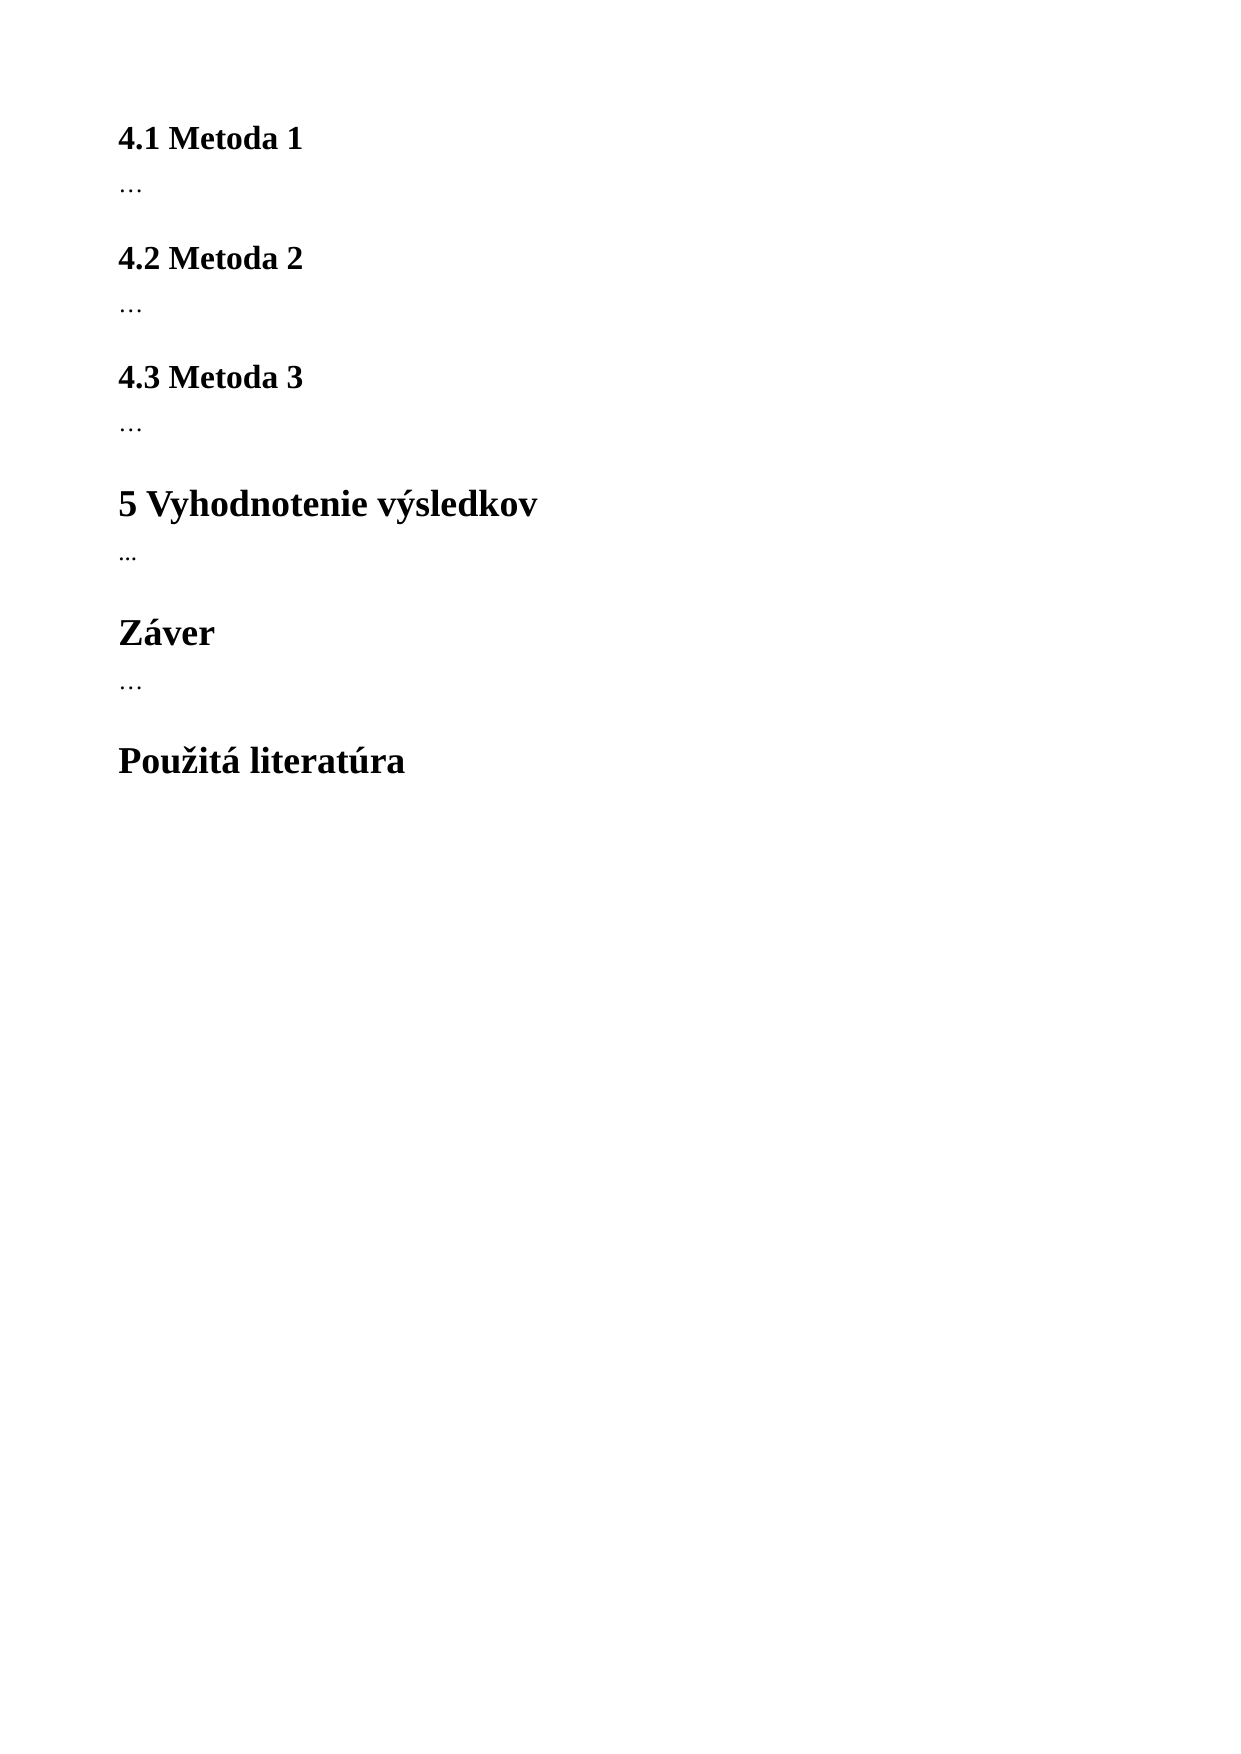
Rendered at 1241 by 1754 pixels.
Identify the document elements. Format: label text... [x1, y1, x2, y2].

subtitle Použitá literatúra [118, 738, 1122, 782]
text … [118, 408, 1122, 437]
text ... [118, 537, 1122, 566]
subtitle 4.1 Metoda 1 [118, 118, 1122, 157]
subtitle 4.2 Metoda 2 [118, 238, 1122, 276]
text … [118, 169, 1122, 198]
subtitle Záver [118, 610, 1122, 653]
text … [118, 289, 1122, 318]
text … [118, 666, 1122, 695]
subtitle 5 Vyhodnotenie výsledkov [118, 481, 1122, 525]
subtitle 4.3 Metoda 3 [118, 357, 1122, 396]
